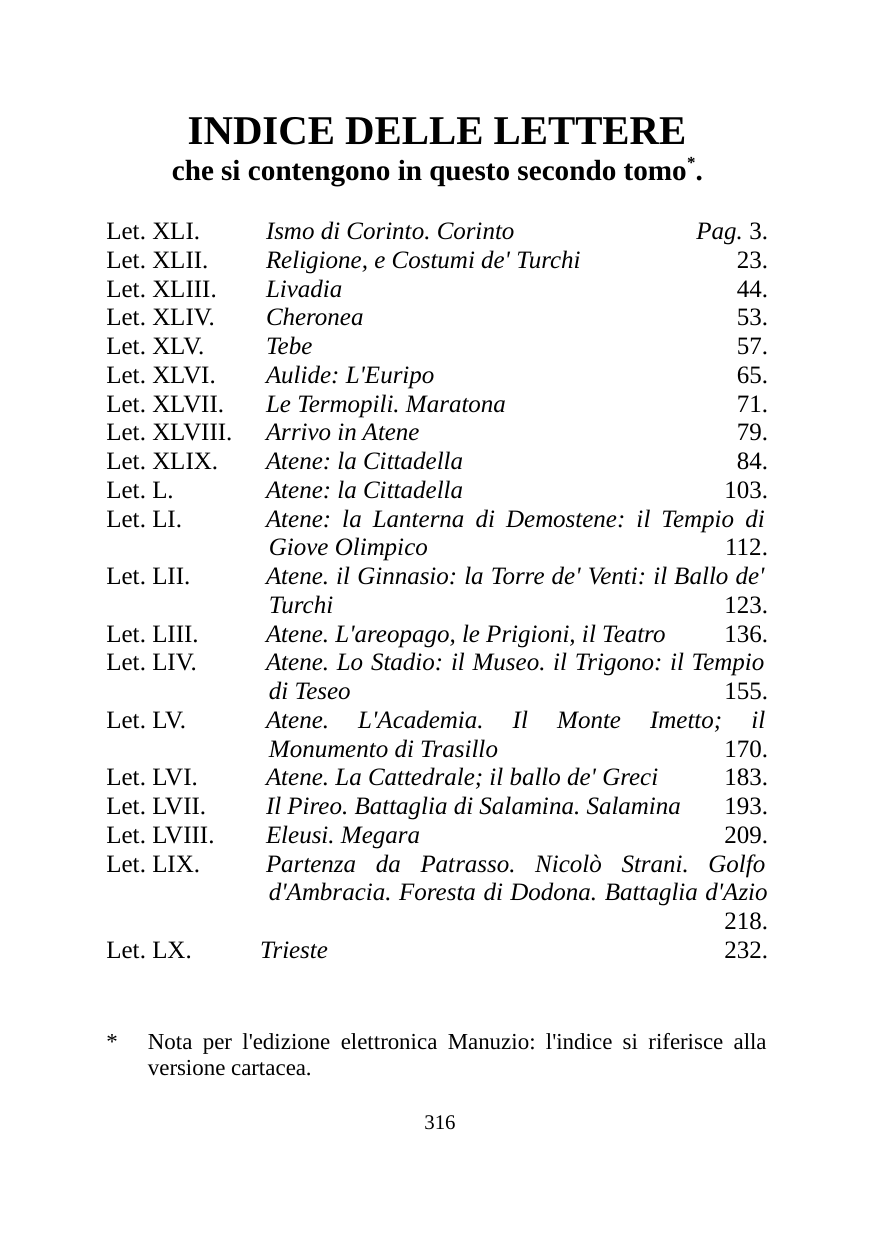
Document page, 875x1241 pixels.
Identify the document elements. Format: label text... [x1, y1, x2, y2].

text Let. LX. Trieste 232. [106, 935, 768, 964]
text Let. LVIII. Eleusi. Megara 209. [106, 820, 768, 849]
text Let. XLIV. Cheronea 53. [106, 302, 768, 331]
text Let. LIV. Atene. Lo Stadio: il Museo. il Trigono: il Tempio di Teseo 155. [106, 647, 768, 705]
subtitle INDICE DELLE LETTERE che si contengono in questo secondo tomo. [106, 106, 768, 187]
text Let. XLV. Tebe 57. [106, 331, 768, 360]
text Nota per l'edizione elettronica Manuzio: l'indice si riferisce alla versione cartacea. [106, 1028, 768, 1080]
text Let. XLII. Religione, e Costumi de' Turchi 23. [106, 245, 768, 274]
text Let. XLIX. Atene: la Cittadella 84. [106, 446, 768, 475]
text Let. XLVI. Aulide: L'Euripo 65. [106, 360, 768, 389]
text Let. LV. Atene. L'Academia. Il Monte Imetto; il Monumento di Trasillo 170. [106, 705, 768, 762]
text Let. LVI. Atene. La Cattedrale; il ballo de' Greci 183. [106, 762, 768, 791]
text Let. XLIII. Livadia 44. [106, 274, 768, 302]
text Let. LIX. Partenza da Patrasso. Nicolò Strani. Golfo d'Ambracia. Foresta di Dodona. Battaglia d'Azio 218. [106, 849, 768, 935]
text Let. XLI. Ismo di Corinto. Corinto Pag. 3. [106, 216, 768, 245]
text Let. LIII. Atene. L'areopago, le Prigioni, il Teatro 136. [106, 619, 768, 647]
text Let. XLVIII. Arrivo in Atene 79. [106, 417, 768, 446]
text Let. XLVII. Le Termopili. Maratona 71. [106, 389, 768, 417]
text Let. LII. Atene. il Ginnasio: la Torre de' Venti: il Ballo de' Turchi 123. [106, 561, 768, 619]
text Let. L. Atene: la Cittadella 103. [106, 475, 768, 504]
text Let. LI. Atene: la Lanterna di Demostene: il Tempio di Giove Olimpico 112. [106, 504, 768, 561]
text Let. LVII. Il Pireo. Battaglia di Salamina. Salamina 193. [106, 791, 768, 820]
